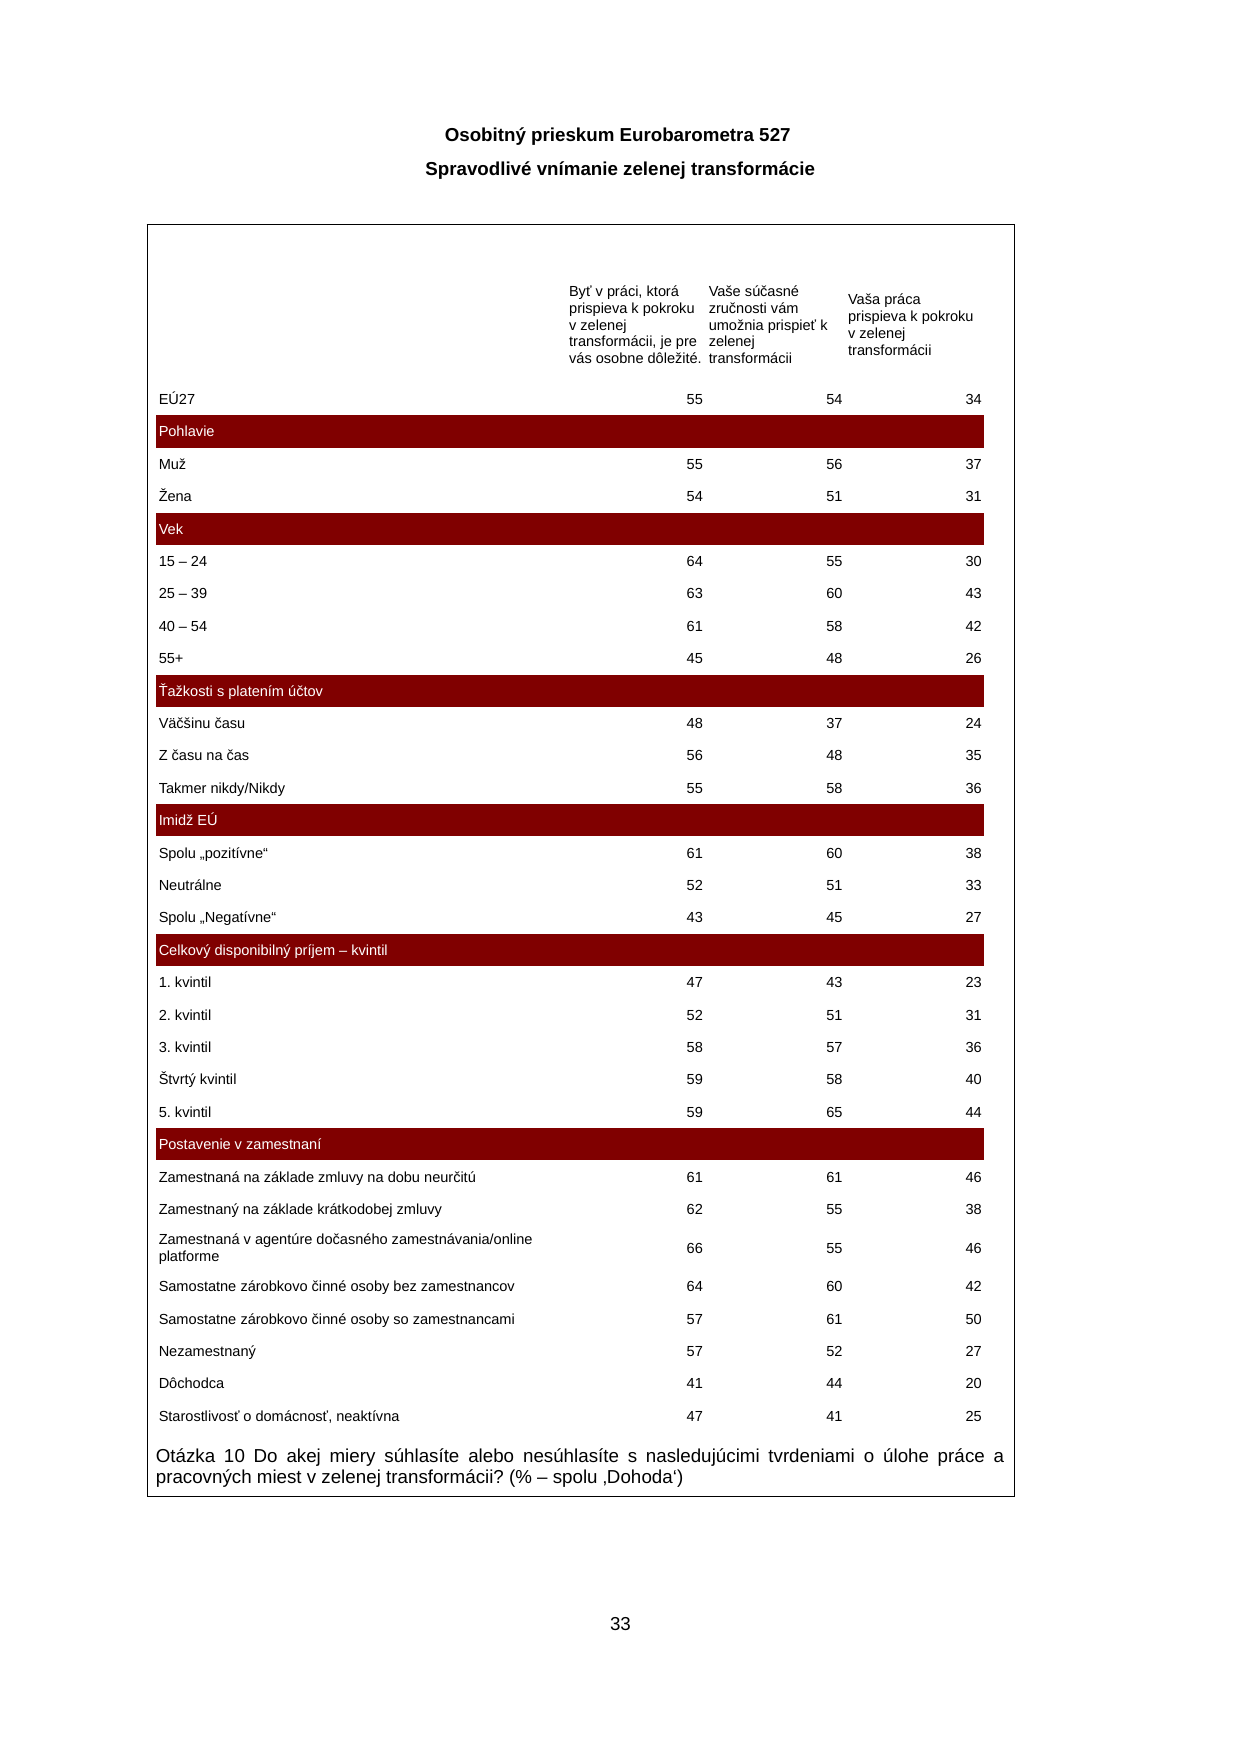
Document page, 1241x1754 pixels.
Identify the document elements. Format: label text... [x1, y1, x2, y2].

table_cell 64 [566, 545, 706, 577]
table_cell 23 [845, 966, 984, 998]
table_cell [566, 934, 706, 966]
table_cell [845, 415, 984, 448]
table_cell Zamestnaná v agentúre dočasného zamestnávania/online platforme [156, 1225, 566, 1270]
table_cell 61 [706, 1303, 845, 1335]
text Otázka 10 Do akej miery súhlasíte alebo nesúhlasíte s nasledujúcimi tvrdeniami o úlohe práce a pracovných miest v zelenej transformácii? (% – spolu ‚Dohoda‘) [156, 1444, 1005, 1488]
table_cell [845, 804, 984, 836]
table_cell 44 [845, 1096, 984, 1128]
table_cell 42 [845, 1270, 984, 1302]
table_cell Žena [156, 480, 566, 512]
table_cell 44 [706, 1367, 845, 1400]
table_cell 20 [845, 1367, 984, 1400]
table_cell 25 – 39 [156, 577, 566, 610]
table_cell 58 [706, 610, 845, 642]
table_cell 37 [706, 707, 845, 739]
table_cell Imidž EÚ [156, 804, 566, 836]
table_cell 30 [845, 545, 984, 577]
table_cell 36 [845, 772, 984, 804]
table_cell [706, 1128, 845, 1160]
table_cell [566, 513, 706, 545]
table_cell 54 [566, 480, 706, 512]
table_cell Samostatne zárobkovo činné osoby bez zamestnancov [156, 1270, 566, 1302]
table_cell 65 [706, 1096, 845, 1128]
table_cell Spolu „pozitívne“ [156, 836, 566, 869]
table_cell 52 [566, 869, 706, 901]
table_cell [845, 513, 984, 545]
table_cell 34 [845, 383, 984, 415]
table_cell 47 [566, 966, 706, 998]
table_cell [845, 675, 984, 707]
table_cell 36 [845, 1031, 984, 1063]
table_cell 56 [566, 739, 706, 772]
table_cell Neutrálne [156, 869, 566, 901]
table_cell Celkový disponibilný príjem – kvintil [156, 934, 566, 966]
table_cell 51 [706, 999, 845, 1031]
table_cell 50 [845, 1303, 984, 1335]
table_cell 55 [706, 545, 845, 577]
table_cell 35 [845, 739, 984, 772]
table_cell 57 [706, 1031, 845, 1063]
table_cell 51 [706, 480, 845, 512]
table_cell 43 [845, 577, 984, 610]
table_header [156, 266, 566, 383]
table_cell 46 [845, 1225, 984, 1270]
table_cell Väčšinu času [156, 707, 566, 739]
table_cell 26 [845, 642, 984, 674]
table_cell 38 [845, 836, 984, 869]
table_cell 43 [566, 901, 706, 934]
table_cell 55 [566, 448, 706, 480]
table_cell [566, 415, 706, 448]
table_cell Zamestnaný na základe krátkodobej zmluvy [156, 1193, 566, 1225]
table_header Byť v práci, ktorá prispieva k pokroku v zelenej transformácii, je pre vás osobne dôležité. [566, 266, 706, 383]
table_cell 59 [566, 1063, 706, 1096]
table_cell [706, 415, 845, 448]
table_cell Takmer nikdy/Nikdy [156, 772, 566, 804]
table_cell [845, 1128, 984, 1160]
table_header Vaša práca prispieva k pokroku v zelenej transformácii [845, 266, 984, 383]
table_cell 41 [706, 1400, 845, 1432]
table_cell 57 [566, 1335, 706, 1367]
table_cell 27 [845, 901, 984, 934]
table_cell [706, 934, 845, 966]
table_cell 52 [566, 999, 706, 1031]
table_cell Nezamestnaný [156, 1335, 566, 1367]
table_cell Starostlivosť o domácnosť, neaktívna [156, 1400, 566, 1432]
table_cell 31 [845, 999, 984, 1031]
table_cell 15 – 24 [156, 545, 566, 577]
table_cell 38 [845, 1193, 984, 1225]
table_cell Ťažkosti s platením účtov [156, 675, 566, 707]
table_cell 60 [706, 1270, 845, 1302]
table_cell 54 [706, 383, 845, 415]
table_cell 1. kvintil [156, 966, 566, 998]
table_cell 64 [566, 1270, 706, 1302]
table_cell [706, 513, 845, 545]
table_cell 55+ [156, 642, 566, 674]
table_cell 61 [566, 1160, 706, 1193]
table_cell 25 [845, 1400, 984, 1432]
table_cell 42 [845, 610, 984, 642]
table_cell 61 [566, 836, 706, 869]
table_cell 24 [845, 707, 984, 739]
table_cell 63 [566, 577, 706, 610]
table_cell 60 [706, 836, 845, 869]
table_cell EÚ27 [156, 383, 566, 415]
table_cell 40 – 54 [156, 610, 566, 642]
table_cell [566, 1128, 706, 1160]
table_cell 58 [566, 1031, 706, 1063]
table_cell 45 [706, 901, 845, 934]
table_cell 61 [706, 1160, 845, 1193]
table_cell 61 [566, 610, 706, 642]
table_cell 48 [566, 707, 706, 739]
table_cell 5. kvintil [156, 1096, 566, 1128]
table_cell Pohlavie [156, 415, 566, 448]
table_cell Zamestnaná na základe zmluvy na dobu neurčitú [156, 1160, 566, 1193]
table_cell 55 [706, 1225, 845, 1270]
table_cell 66 [566, 1225, 706, 1270]
table_cell 55 [566, 383, 706, 415]
table_cell 37 [845, 448, 984, 480]
table_cell 55 [706, 1193, 845, 1225]
table_cell 45 [566, 642, 706, 674]
table_cell Štvrtý kvintil [156, 1063, 566, 1096]
table_cell 2. kvintil [156, 999, 566, 1031]
table_cell 60 [706, 577, 845, 610]
table_cell 58 [706, 1063, 845, 1096]
table_cell 46 [845, 1160, 984, 1193]
table_cell Samostatne zárobkovo činné osoby so zamestnancami [156, 1303, 566, 1335]
table_cell 43 [706, 966, 845, 998]
table_cell [566, 675, 706, 707]
table_cell [566, 804, 706, 836]
table_cell Z času na čas [156, 739, 566, 772]
table_cell 31 [845, 480, 984, 512]
table_cell [845, 934, 984, 966]
table_cell 27 [845, 1335, 984, 1367]
table_cell 59 [566, 1096, 706, 1128]
table_cell Postavenie v zamestnaní [156, 1128, 566, 1160]
table_cell 55 [566, 772, 706, 804]
table_cell 62 [566, 1193, 706, 1225]
table_cell Muž [156, 448, 566, 480]
table_header Vaše súčasné zručnosti vám umožnia prispieť k zelenej transformácii [706, 266, 845, 383]
table_cell [706, 675, 845, 707]
table_cell 40 [845, 1063, 984, 1096]
table_cell 58 [706, 772, 845, 804]
table_cell 47 [566, 1400, 706, 1432]
table_cell 52 [706, 1335, 845, 1367]
table_cell Spolu „Negatívne“ [156, 901, 566, 934]
table_cell 51 [706, 869, 845, 901]
table_cell Dôchodca [156, 1367, 566, 1400]
table_cell 56 [706, 448, 845, 480]
table_cell 3. kvintil [156, 1031, 566, 1063]
table_cell 48 [706, 739, 845, 772]
table_cell 48 [706, 642, 845, 674]
table_cell 41 [566, 1367, 706, 1400]
table_cell [706, 804, 845, 836]
table_cell Vek [156, 513, 566, 545]
table_cell 57 [566, 1303, 706, 1335]
table_cell 33 [845, 869, 984, 901]
